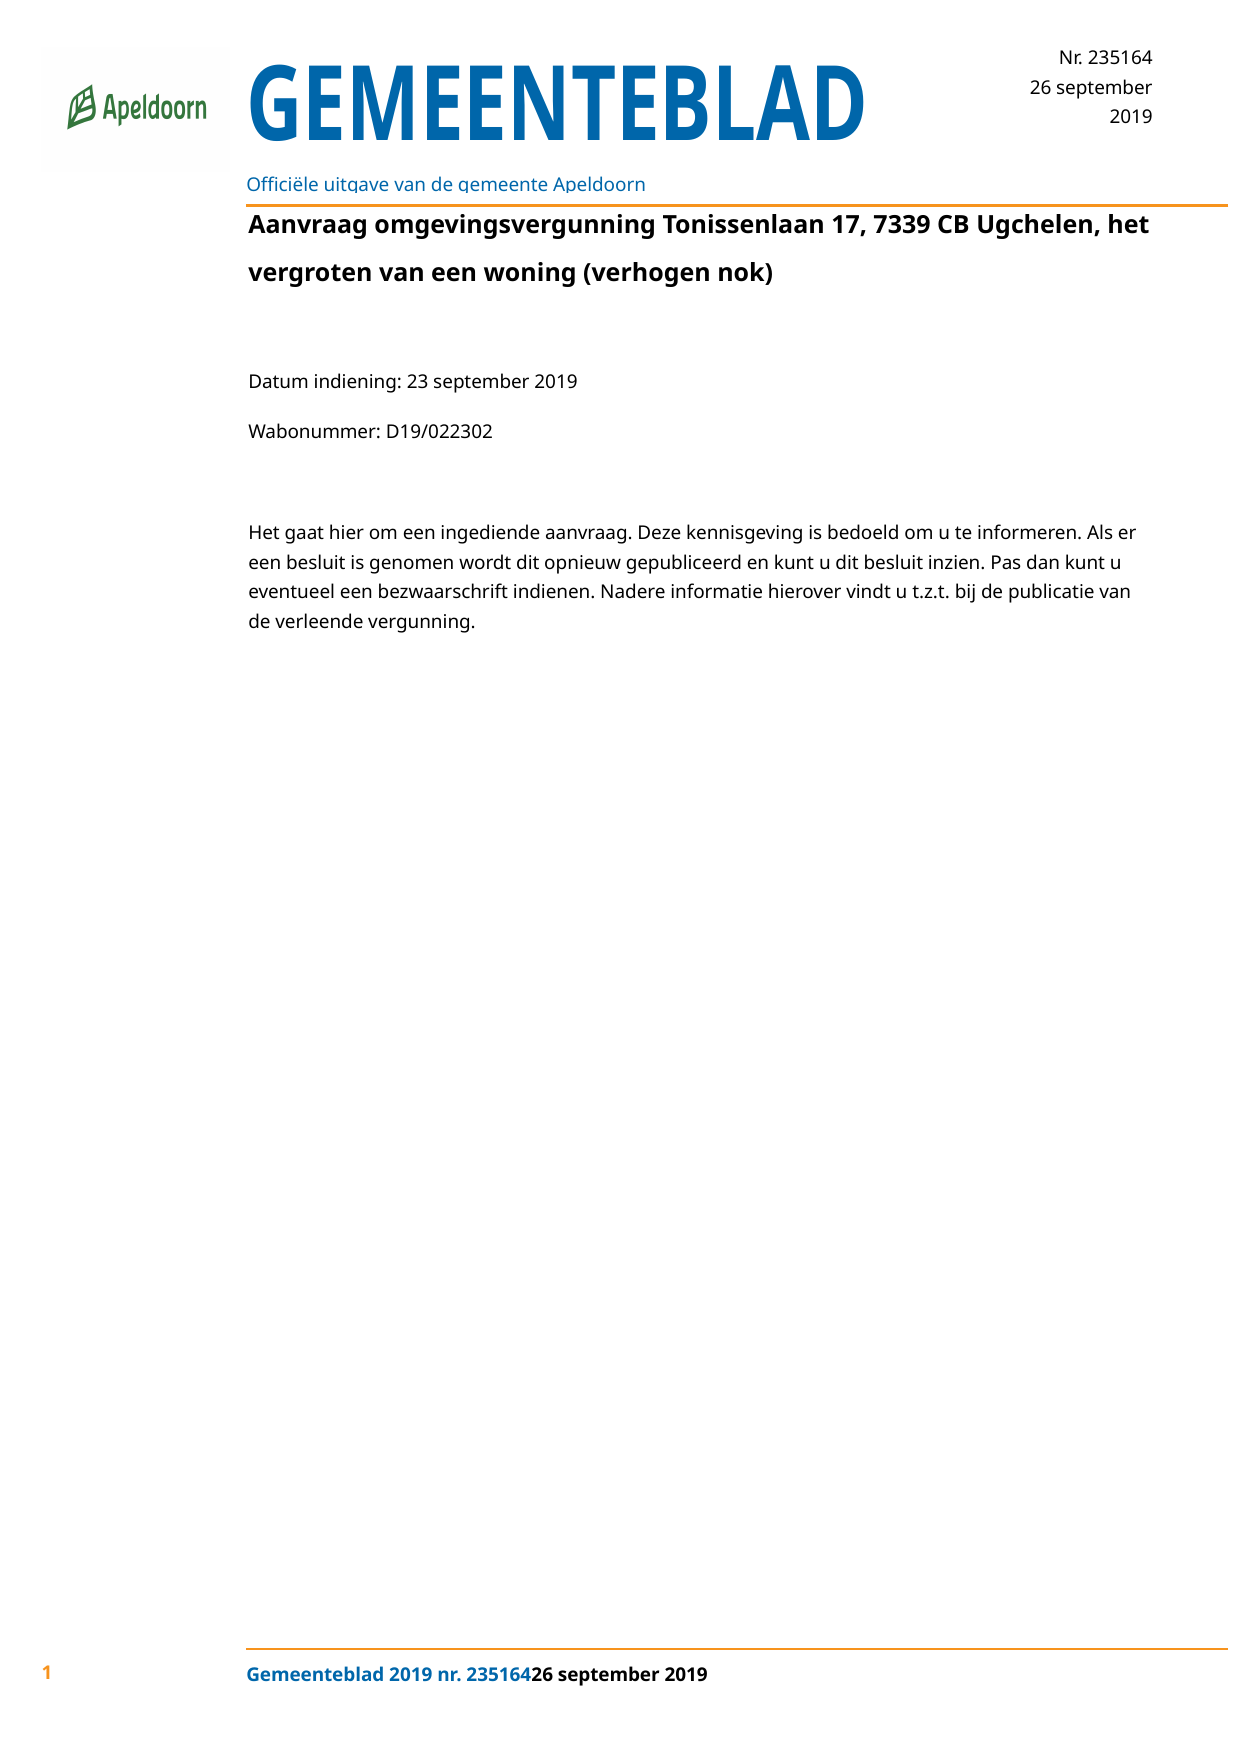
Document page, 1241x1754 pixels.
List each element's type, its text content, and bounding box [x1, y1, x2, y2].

text Wabonummer: D19/022302 [248, 419, 1152, 444]
text Aanvraag omgevingsvergunning Tonissenlaan 17, 7339 CB Ugchelen, het vergroten van een woning (verhogen nok) [248, 207, 1152, 288]
picture [41, 47, 231, 172]
text Het gaat hier om een ingediende aanvraag. Deze kennisgeving is bedoeld om u te informeren. Als er een besluit is genomen wordt dit opnieuw gepubliceerd en kunt u dit besluit inzien. Pas dan kunt u eventueel een bezwaarschrift indienen. Nadere informatie hierover vindt u t.z.t. bij de publicatie van de verleende vergunning. [248, 519, 1152, 634]
text Datum indiening: 23 september 2019 [248, 368, 1152, 394]
